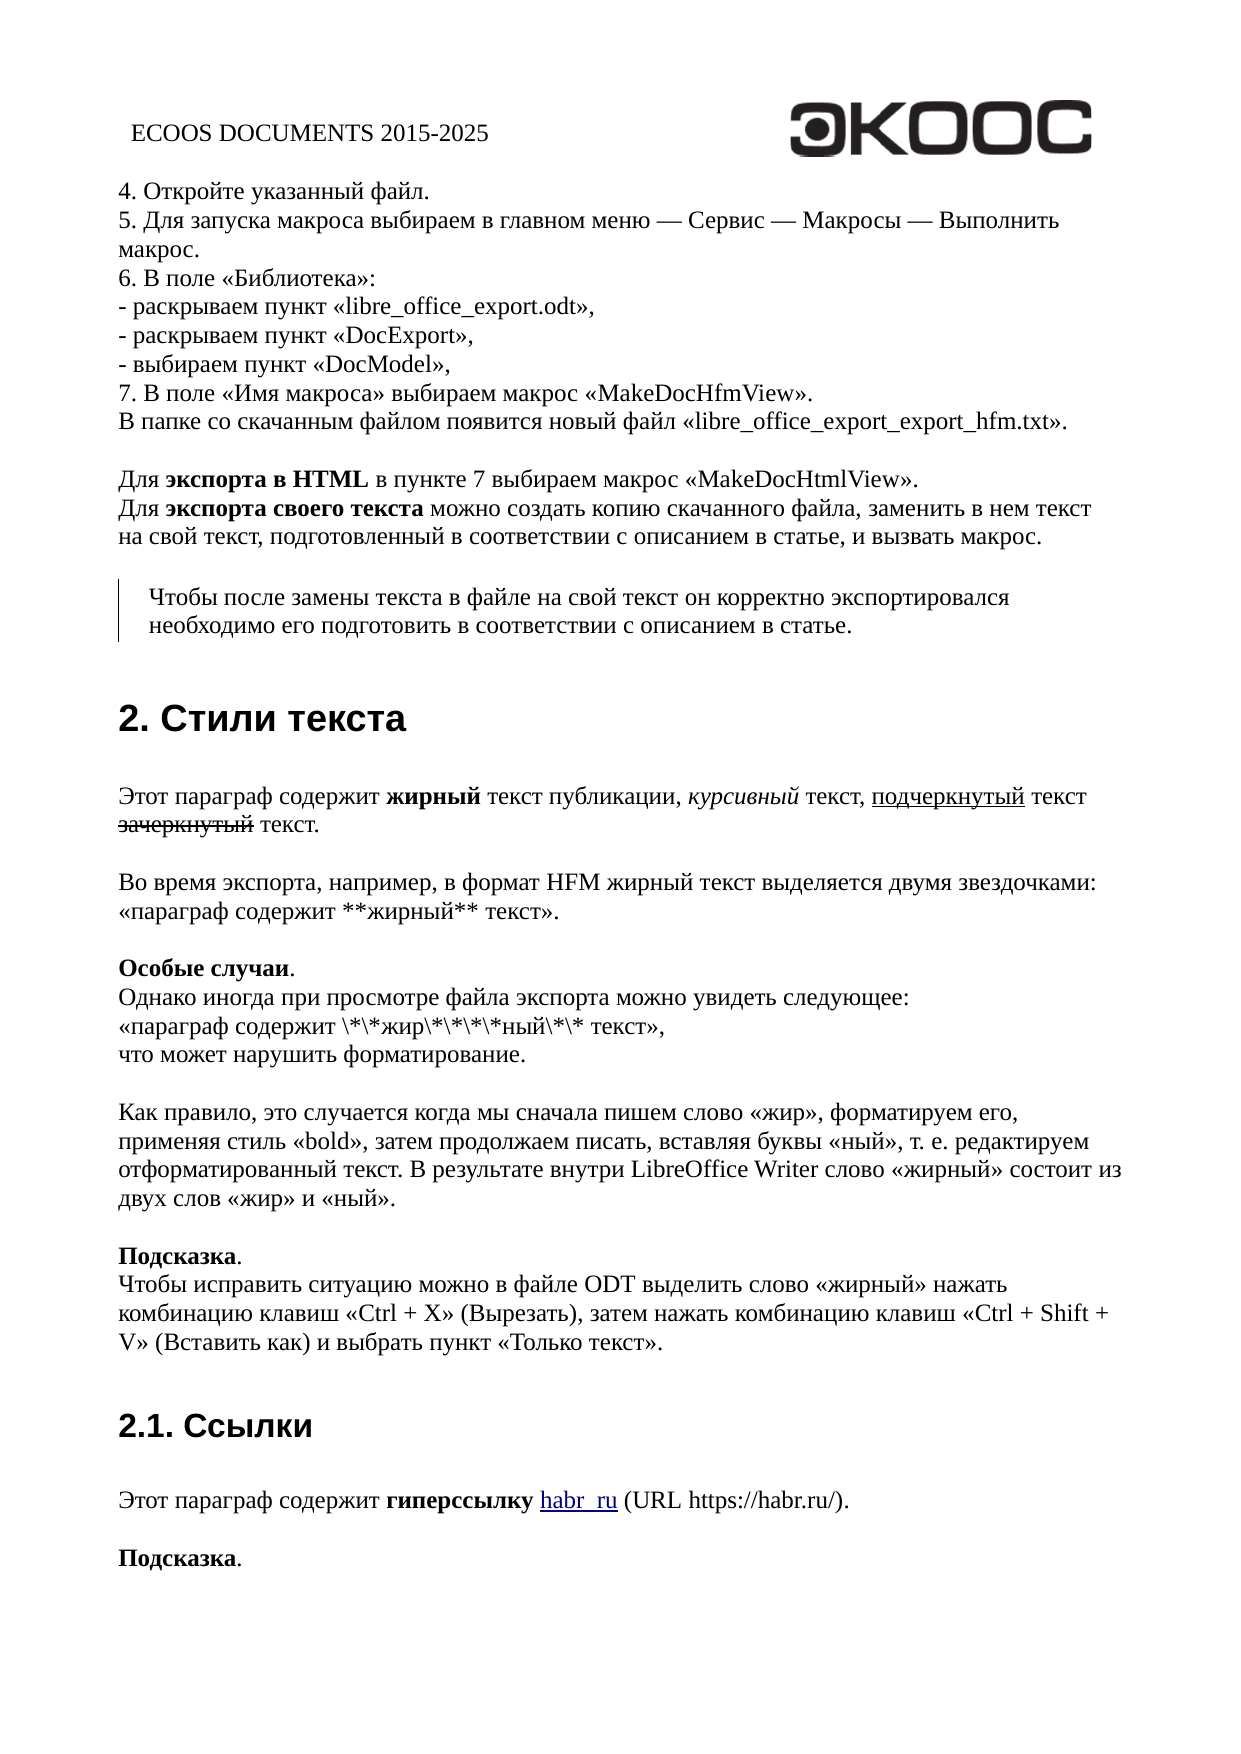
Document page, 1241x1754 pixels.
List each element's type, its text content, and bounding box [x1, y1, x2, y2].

picture [790, 100, 1092, 157]
text 7. В поле «Имя макроса» выбираем макрос «MakeDocHfmView». [118, 378, 1122, 406]
text Этот параграф содержит жирный текст публикации, курсивный текст, подчеркнутый текст зачеркнутый текст. [118, 781, 1122, 838]
text Чтобы исправить ситуацию можно в файле ODT выделить слово «жирный» нажать комбинацию клавиш «Ctrl + X» (Вырезать), затем нажать комбинацию клавиш «Ctrl + Shift + V» (Вставить как) и выбрать пункт «Только текст». [118, 1269, 1122, 1356]
text В папке со скачанным файлом появится новый файл «libre_office_export_export_hfm.txt». [118, 406, 1122, 435]
text - раскрываем пункт «libre_office_export.odt», [118, 291, 1122, 320]
text «параграф содержит \*\*жир\*\*\*\*ный\*\* текст», [118, 1011, 1122, 1039]
text 5. Для запуска макроса выбираем в главном меню — Сервис — Макросы — Выполнить макрос. [118, 205, 1122, 263]
text что может нарушить форматирование. [118, 1039, 1122, 1068]
text - раскрываем пункт «DocExport», [118, 320, 1122, 349]
text Однако иногда при просмотре файла экспорта можно увидеть следующее: [118, 982, 1122, 1011]
text Чтобы после замены текста в файле на свой текст он корректно экспортировался необходимо его подготовить в соответствии с описанием в статье. [119, 579, 1063, 642]
text Для экспорта своего текста можно создать копию скачанного файла, заменить в нем текст на свой текст, подготовленный в соответствии с описанием в статье, и вызвать макрос. [118, 493, 1122, 550]
text Как правило, это случается когда мы сначала пишем слово «жир», форматируем его, применяя стиль «bold», затем продолжаем писать, вставляя буквы «ный», т. е. редактируем отформатированный текст. В результате внутри LibreOffice Writer слово «жирный» состоит из двух слов «жир» и «ный». [118, 1097, 1122, 1212]
subtitle 2.1. Ссылки [118, 1405, 1122, 1444]
subtitle 2. Стили текста [118, 696, 1122, 739]
text Подсказка. [118, 1543, 1122, 1572]
text Для экспорта в HTML в пункте 7 выбираем макрос «MakeDocHtmlView». [118, 464, 1122, 493]
text Во время экспорта, например, в формат HFM жирный текст выделяется двумя звездочками: [118, 867, 1122, 896]
text Этот параграф содержит гиперссылку habr_ru (URL https://habr.ru/). [118, 1485, 1122, 1514]
text Особые случаи. [118, 953, 1122, 982]
text 4. Откройте указанный файл. [118, 176, 1122, 205]
text - выбираем пункт «DocModel», [118, 349, 1122, 378]
text 6. В поле «Библиотека»: [118, 263, 1122, 291]
text Подсказка. [118, 1241, 1122, 1269]
text «параграф содержит **жирный** текст». [118, 896, 1122, 924]
